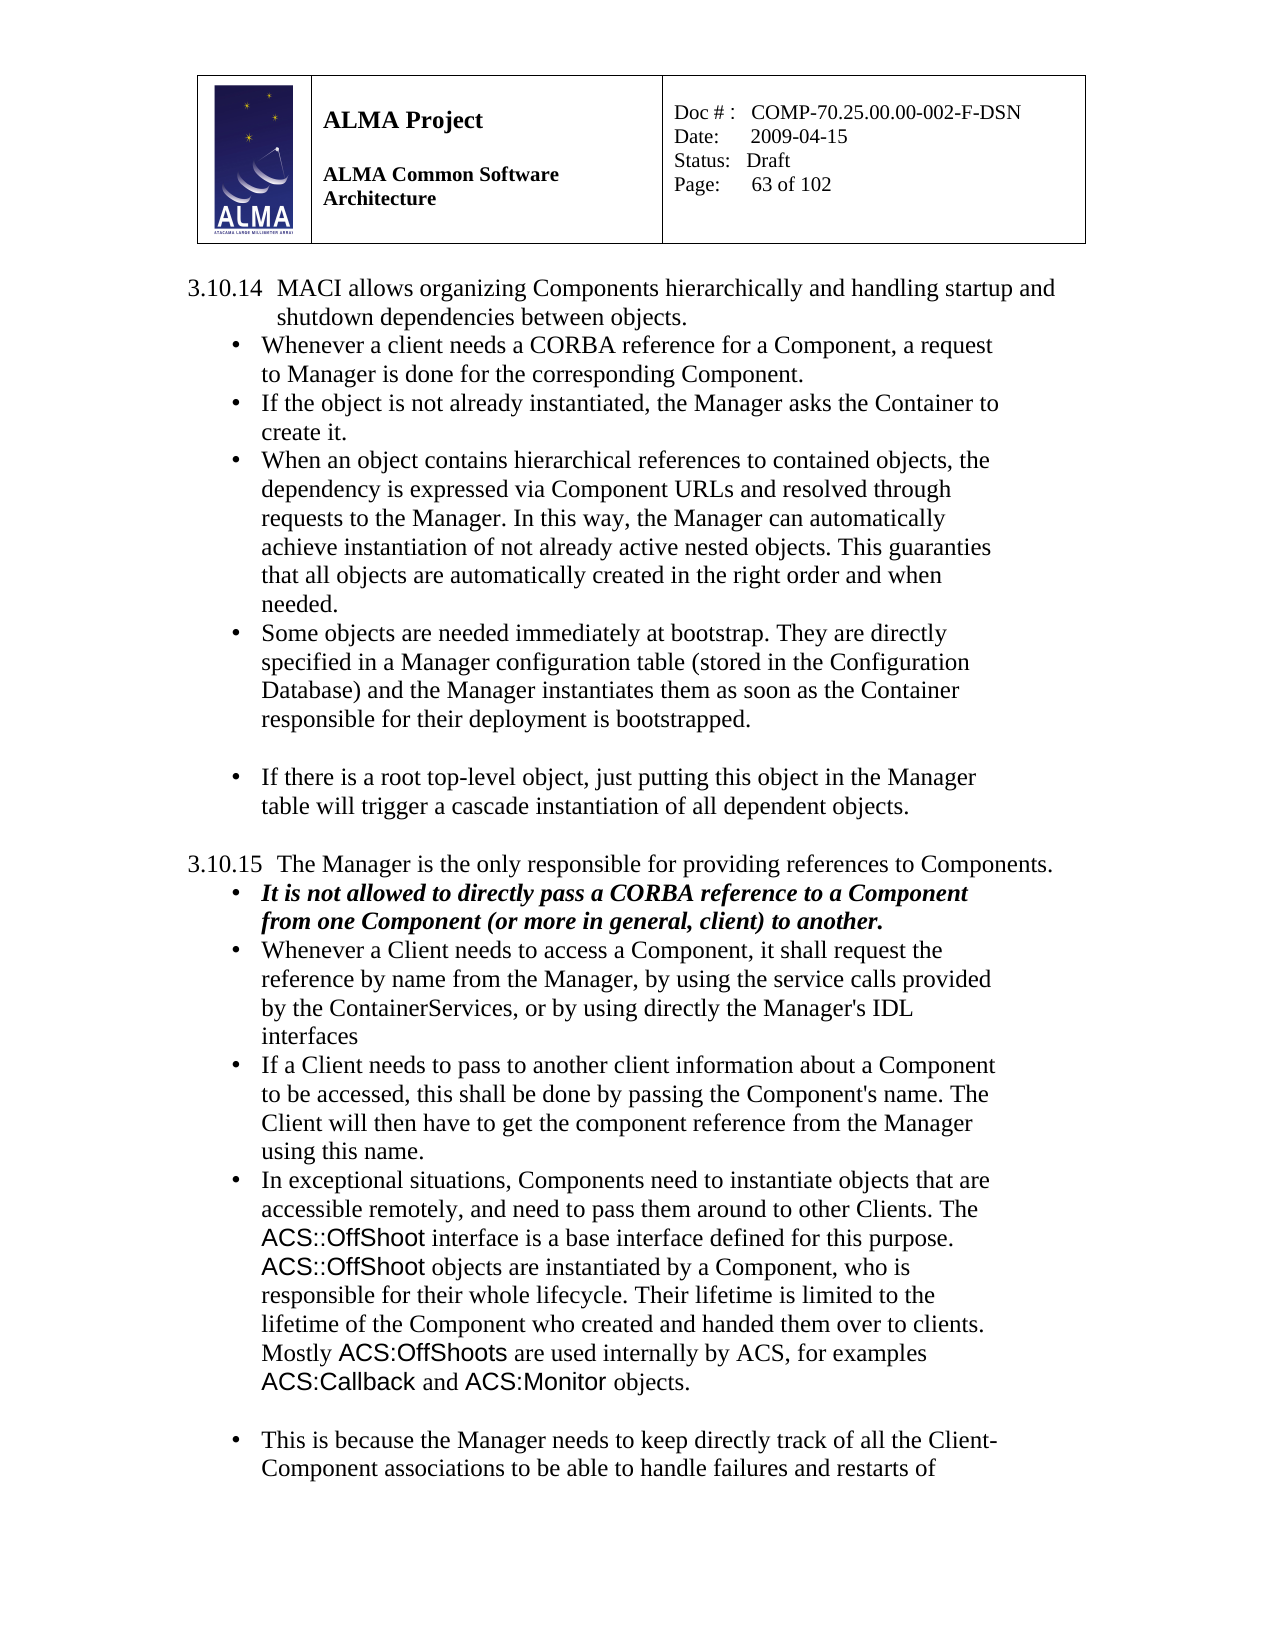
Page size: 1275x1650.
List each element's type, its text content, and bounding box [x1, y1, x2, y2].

list In exceptional situations, Components need to instantiate objects that are accessible remotely, and need to pass them around to other Clients. The ACS::OffShoot interface is a base interface defined for this purpose. ACS::OffShoot objects are instantiated by a Component, who is responsible for their whole lifecycle. Their lifetime is limited to the lifetime of the Component who created and handed them over to clients. Mostly ACS:OffShoots are used internally by ACS, for examples ACS:Callback and ACS:Monitor objects. [232, 1165, 1012, 1396]
list It is not allowed to directly pass a CORBA reference to a Component from one Component (or more in general, client) to another. [232, 878, 1012, 935]
list When an object contains hierarchical references to contained objects, the dependency is expressed via Component URLs and resolved through requests to the Manager. In this way, the Manager can automatically achieve instantiation of not already active nested objects. This guaranties that all objects are automatically created in the right order and when needed. [232, 446, 1012, 618]
list If the object is not already instantiated, the Manager asks the Container to create it. [232, 388, 1012, 446]
list Whenever a Client needs to access a Component, it shall request the reference by name from the Manager, by using the service calls provided by the ContainerServices, or by using directly the Manager's IDL interfaces [232, 935, 1012, 1050]
list Some objects are needed immediately at bootstrap. They are directly specified in a Manager configuration table (stored in the Configuration Database) and the Manager instantiates them as soon as the Container responsible for their deployment is bootstrapped. [232, 618, 1012, 733]
list If there is a root top-level object, just putting this object in the Manager table will trigger a cascade instantiation of all dependent objects. [232, 762, 1012, 820]
list If a Client needs to pass to another client information about a Component to be accessed, this shall be done by passing the Component's name. The Client will then have to get the component reference from the Manager using this name. [232, 1050, 1012, 1165]
subtitle MACI allows organizing Components hierarchically and handling startup and shutdown dependencies between objects. [187, 273, 1087, 331]
list Whenever a client needs a CORBA reference for a Component, a request to Manager is done for the corresponding Component. [232, 331, 1012, 388]
list This is because the Manager needs to keep directly track of all the Client-Component associations to be able to handle failures and restarts of [232, 1425, 1012, 1482]
picture [214, 85, 293, 235]
subtitle The Manager is the only responsible for providing references to Components. [187, 849, 1087, 878]
